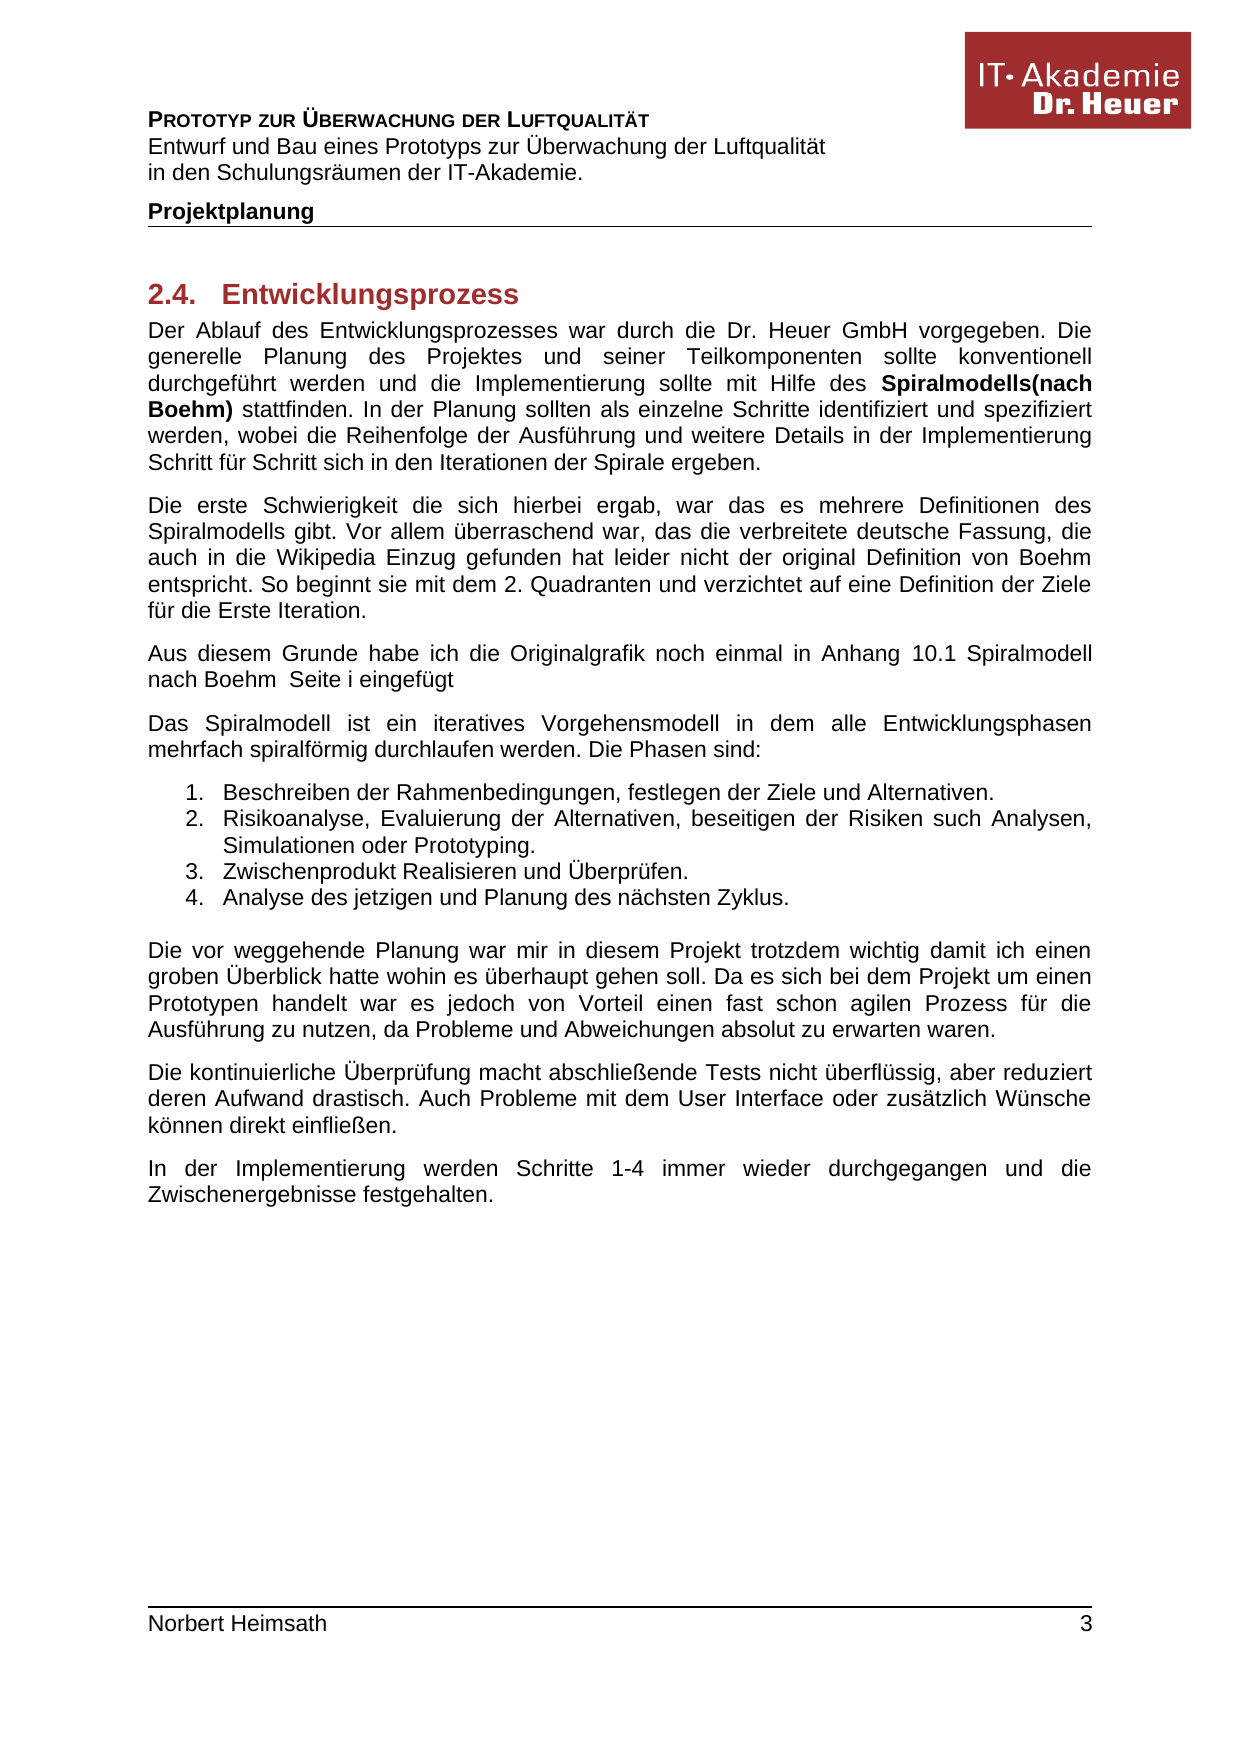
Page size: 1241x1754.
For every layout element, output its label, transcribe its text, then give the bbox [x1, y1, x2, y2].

subtitle Entwicklungsprozess [148, 277, 1092, 310]
list Beschreiben der Rahmenbedingungen, festlegen der Ziele und Alternativen. [185, 779, 1092, 805]
text Die kontinuierliche Überprüfung macht abschließende Tests nicht überflüssig, aber reduziert deren Aufwand drastisch. Auch Probleme mit dem User Interface oder zusätzlich Wünsche können direkt einfließen. [148, 1059, 1092, 1138]
text Die erste Schwierigkeit die sich hierbei ergab, war das es mehrere Definitionen des Spiralmodells gibt. Vor allem überraschend war, das die verbreitete deutsche Fassung, die auch in die Wikipedia Einzug gefunden hat leider nicht der original Definition von Boehm entspricht. So beginnt sie mit dem 2. Quadranten und verzichtet auf eine Definition der Ziele für die Erste Iteration. [148, 492, 1092, 623]
list Risikoanalyse, Evaluierung der Alternativen, beseitigen der Risiken such Analysen, Simulationen oder Prototyping. [185, 805, 1092, 858]
list Analyse des jetzigen und Planung des nächsten Zyklus. [185, 884, 1092, 911]
text Der Ablauf des Entwicklungsprozesses war durch die Dr. Heuer GmbH vorgegeben. Die generelle Planung des Projektes und seiner Teilkomponenten sollte konventionell durchgeführt werden und die Implementierung sollte mit Hilfe des Spiralmodells(nach Boehm) stattfinden. In der Planung sollten als einzelne Schritte identifiziert und spezifiziert werden, wobei die Reihenfolge der Ausführung und weitere Details in der Implementierung Schritt für Schritt sich in den Iterationen der Spirale ergeben. [148, 317, 1092, 475]
text In der Implementierung werden Schritte 1-4 immer wieder durchgegangen und die Zwischenergebnisse festgehalten. [148, 1155, 1092, 1207]
list Zwischenprodukt Realisieren und Überprüfen. [185, 858, 1092, 884]
text Die vor weggehende Planung war mir in diesem Projekt trotzdem wichtig damit ich einen groben Überblick hatte wohin es überhaupt gehen soll. Da es sich bei dem Projekt um einen Prototypen handelt war es jedoch von Vorteil einen fast schon agilen Prozess für die Ausführung zu nutzen, da Probleme und Abweichungen absolut zu erwarten waren. [148, 937, 1092, 1042]
text Das Spiralmodell ist ein iteratives Vorgehensmodell in dem alle Entwicklungsphasen mehrfach spiralförmig durchlaufen werden. Die Phasen sind: [148, 709, 1092, 762]
text Aus diesem Grunde habe ich die Originalgrafik noch einmal in Anhang 10.1 Spiralmodell nach Boehm Seite i eingefügt [148, 640, 1092, 693]
